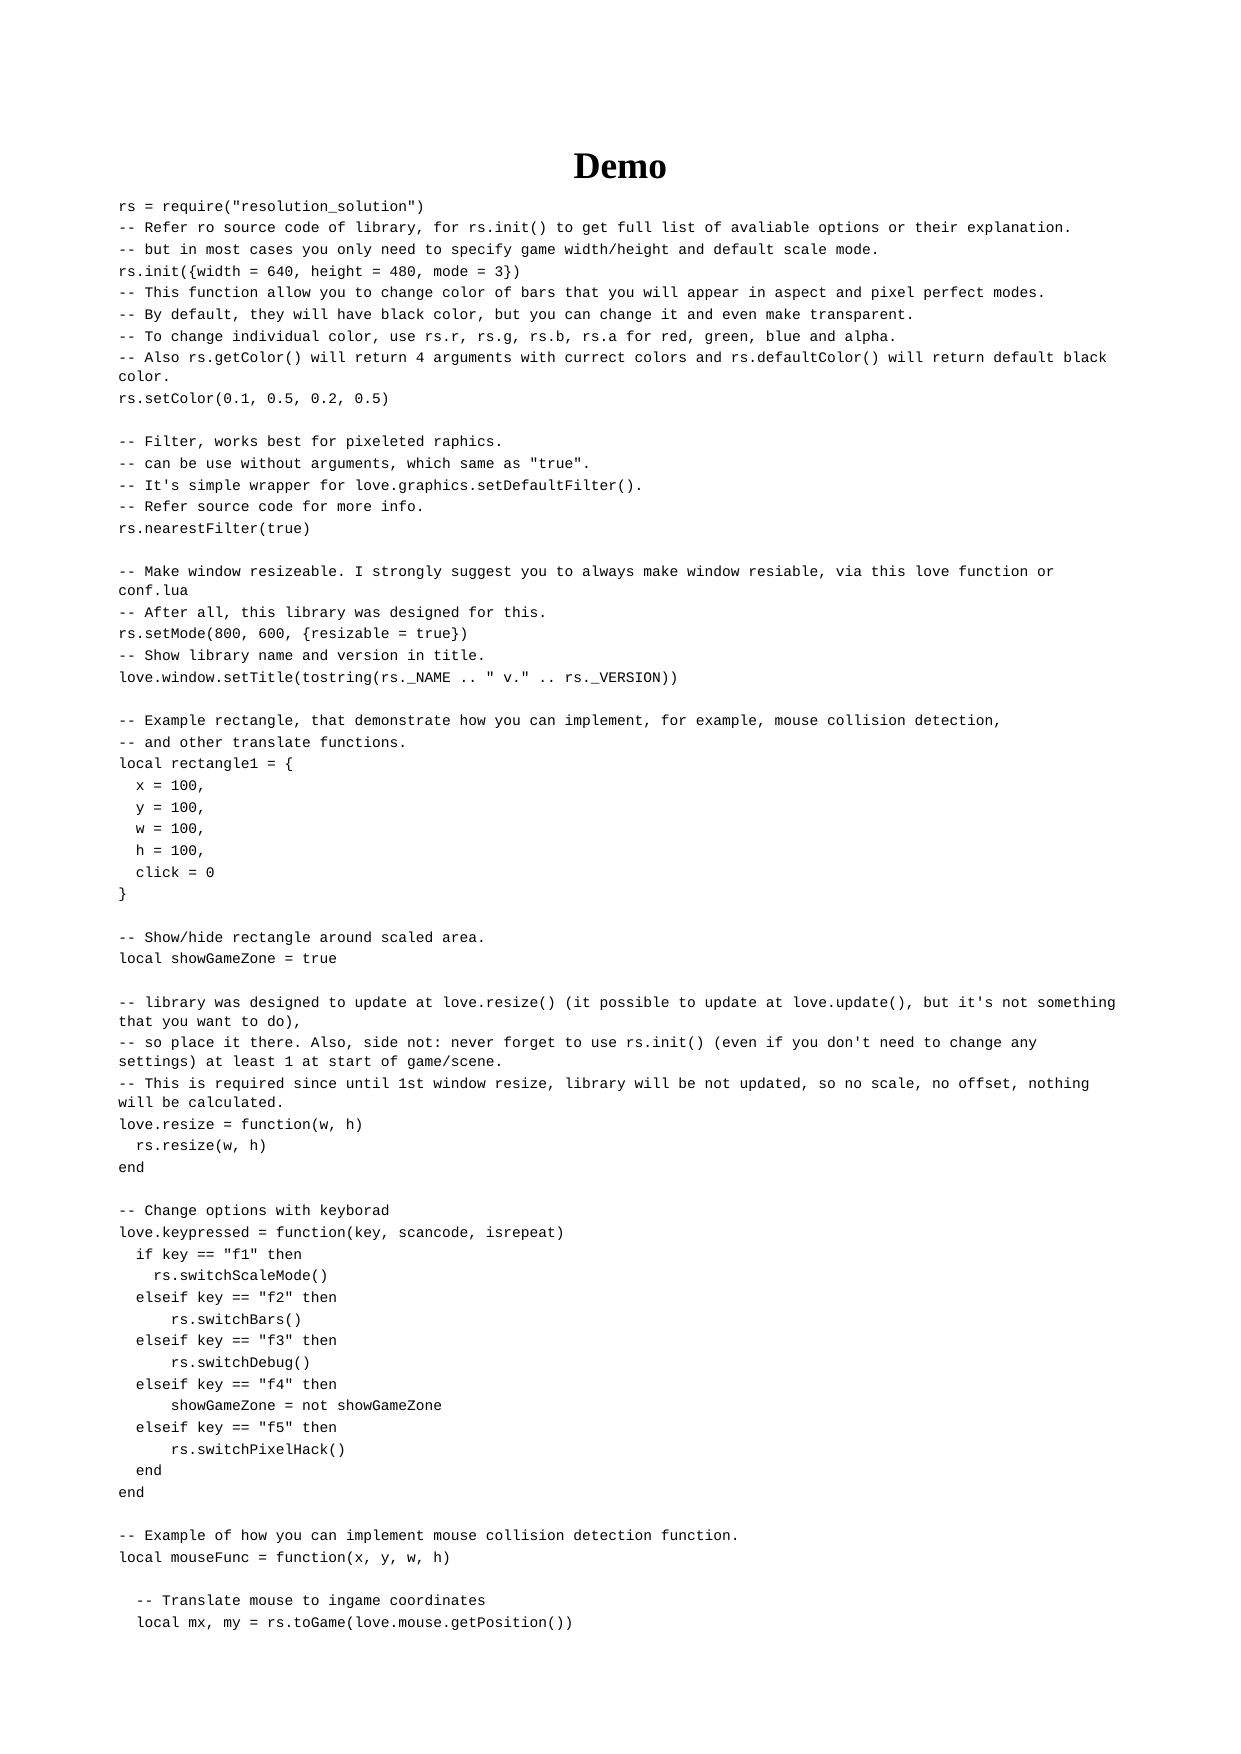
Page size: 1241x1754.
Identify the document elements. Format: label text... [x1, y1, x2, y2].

text -- Refer ro source code of library, for rs.init() to get full list of avaliable options or their explanation. [118, 220, 1122, 237]
text rs = require("resolution_solution") [118, 199, 1122, 215]
text if key == "f1" then [118, 1247, 1122, 1263]
text rs.setColor(0.1, 0.5, 0.2, 0.5) [118, 391, 1122, 408]
text love.keypressed = function(key, scancode, isrepeat) [118, 1225, 1122, 1242]
text rs.switchScaleMode() [118, 1268, 1122, 1285]
text -- Show library name and version in title. [118, 648, 1122, 665]
text -- Also rs.getColor() will return 4 arguments with currect colors and rs.defaultColor() will return default black color. [118, 350, 1122, 386]
text } [118, 887, 1122, 903]
text local rectangle1 = { [118, 757, 1122, 773]
text rs.resize(w, h) [118, 1138, 1122, 1155]
text click = 0 [118, 865, 1122, 882]
text -- Filter, works best for pixeleted raphics. [118, 434, 1122, 451]
text y = 100, [118, 800, 1122, 817]
text -- Show/hide rectangle around scaled area. [118, 930, 1122, 947]
text -- Change options with keyborad [118, 1203, 1122, 1220]
text -- This is required since until 1st window resize, library will be not updated, so no scale, no offset, nothing will be calculated. [118, 1076, 1122, 1112]
text -- This function allow you to change color of bars that you will appear in aspect and pixel perfect modes. [118, 285, 1122, 302]
text rs.switchBars() [118, 1312, 1122, 1328]
text -- Translate mouse to ingame coordinates [118, 1593, 1122, 1610]
text end [118, 1160, 1122, 1177]
text rs.init({width = 640, height = 480, mode = 3}) [118, 264, 1122, 280]
text elseif key == "f3" then [118, 1333, 1122, 1350]
text rs.nearestFilter(true) [118, 521, 1122, 538]
text local showGameZone = true [118, 952, 1122, 968]
text love.resize = function(w, h) [118, 1117, 1122, 1133]
text -- Example rectangle, that demonstrate how you can implement, for example, mouse collision detection, [118, 713, 1122, 730]
text local mx, my = rs.toGame(love.mouse.getPosition()) [118, 1615, 1122, 1632]
text end [118, 1463, 1122, 1480]
text -- To change individual color, use rs.r, rs.g, rs.b, rs.a for red, green, blue and alpha. [118, 329, 1122, 345]
text rs.switchPixelHack() [118, 1442, 1122, 1458]
text showGameZone = not showGameZone [118, 1398, 1122, 1415]
text w = 100, [118, 822, 1122, 838]
text -- After all, this library was designed for this. [118, 605, 1122, 622]
text -- By default, they will have black color, but you can change it and even make transparent. [118, 307, 1122, 324]
text end [118, 1485, 1122, 1502]
text -- so place it there. Also, side not: never forget to use rs.init() (even if you don't need to change any settings) at least 1 at start of game/scene. [118, 1036, 1122, 1071]
text elseif key == "f2" then [118, 1290, 1122, 1307]
text -- Refer source code for more info. [118, 499, 1122, 516]
text -- but in most cases you only need to specify game width/height and default scale mode. [118, 242, 1122, 259]
text elseif key == "f4" then [118, 1377, 1122, 1393]
text -- library was designed to update at love.resize() (it possible to update at love.update(), but it's not something that you want to do), [118, 995, 1122, 1031]
text elseif key == "f5" then [118, 1420, 1122, 1437]
subtitle Demo [118, 143, 1122, 186]
text -- and other translate functions. [118, 735, 1122, 752]
text -- can be use without arguments, which same as "true". [118, 456, 1122, 473]
text rs.switchDebug() [118, 1355, 1122, 1372]
text x = 100, [118, 778, 1122, 795]
text love.window.setTitle(tostring(rs._NAME .. " v." .. rs._VERSION)) [118, 670, 1122, 687]
text -- Make window resizeable. I strongly suggest you to always make window resiable, via this love function or conf.lua [118, 564, 1122, 600]
text rs.setMode(800, 600, {resizable = true}) [118, 627, 1122, 643]
text h = 100, [118, 843, 1122, 860]
text -- It's simple wrapper for love.graphics.setDefaultFilter(). [118, 478, 1122, 494]
text local mouseFunc = function(x, y, w, h) [118, 1550, 1122, 1567]
text -- Example of how you can implement mouse collision detection function. [118, 1528, 1122, 1545]
